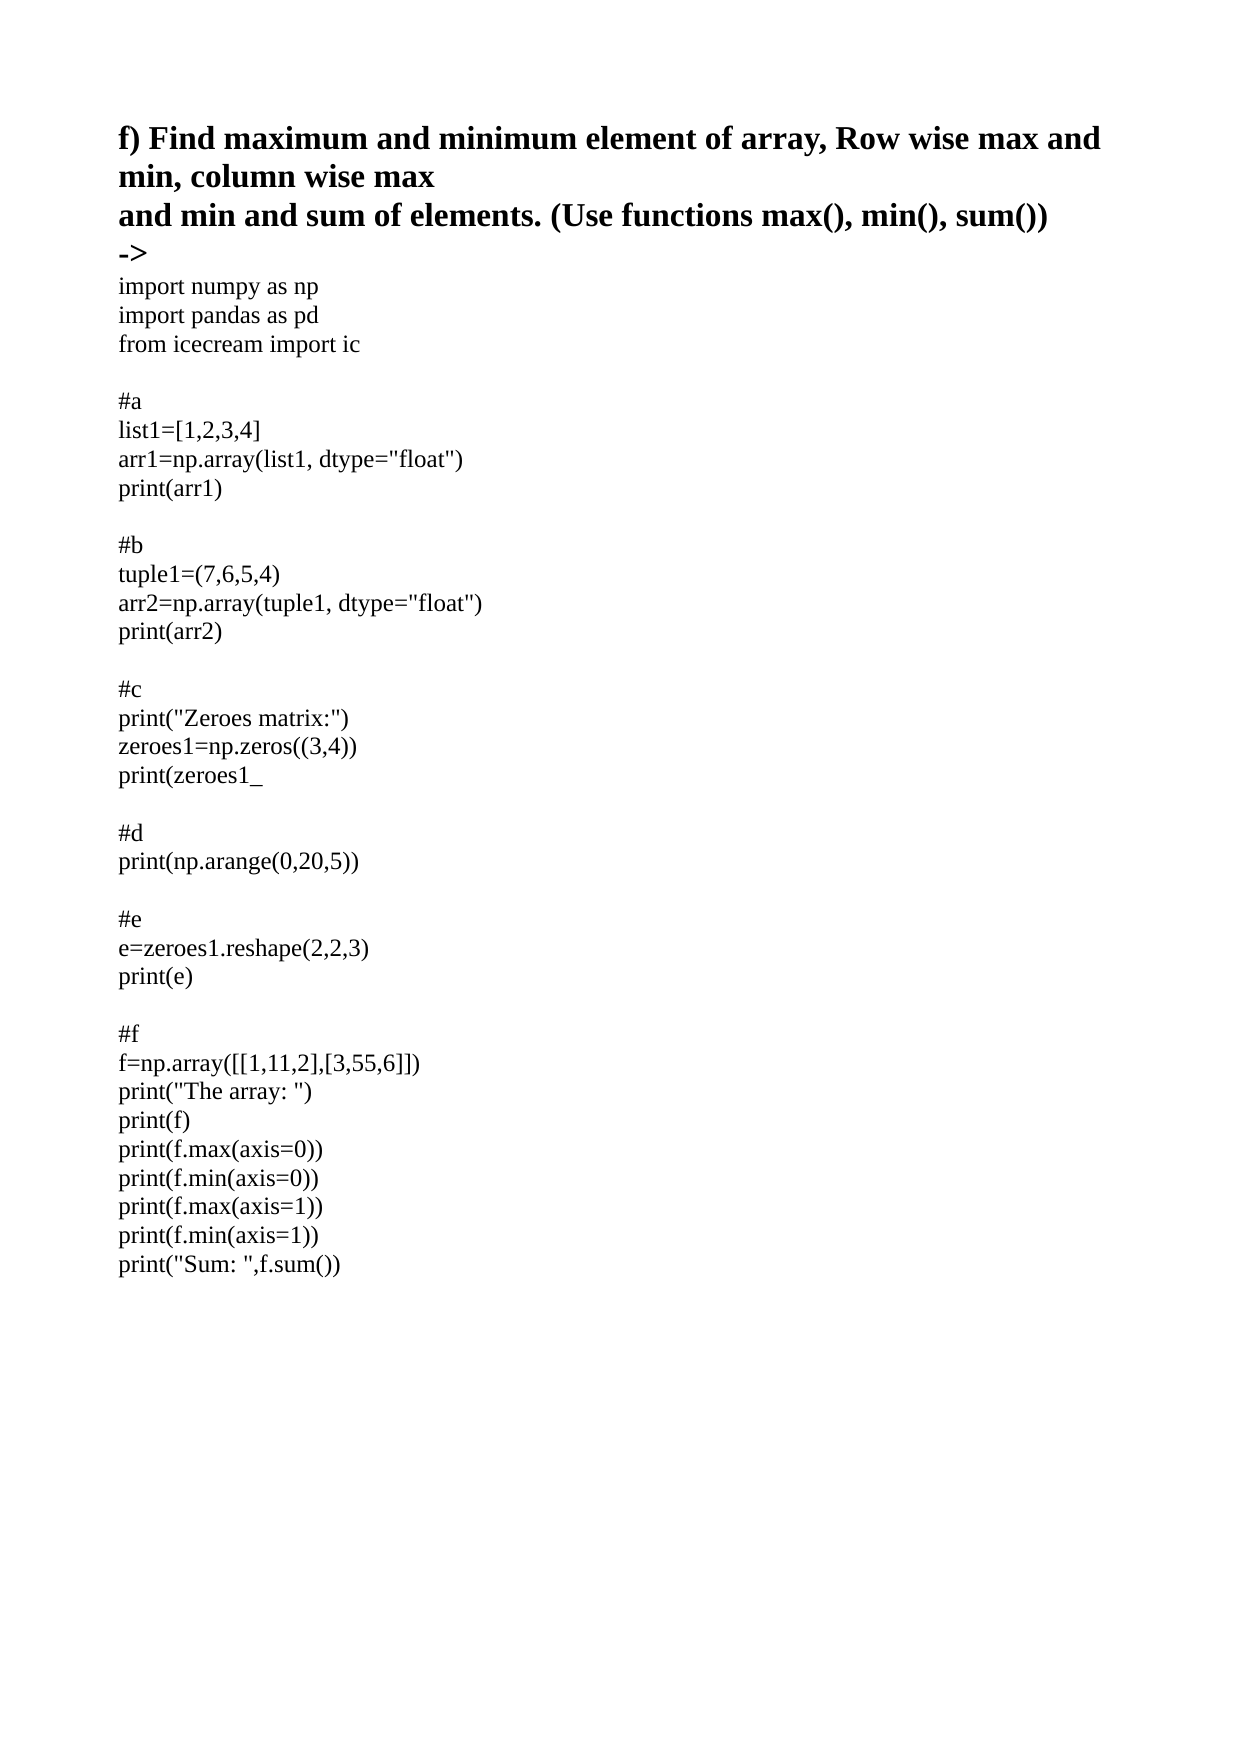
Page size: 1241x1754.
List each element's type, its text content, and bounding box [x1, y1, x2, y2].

text print(f) [118, 1105, 1122, 1134]
text e=zeroes1.reshape(2,2,3) [118, 933, 1122, 961]
text print("Sum: ",f.sum()) [118, 1249, 1122, 1278]
text print(f.min(axis=1)) [118, 1220, 1122, 1249]
text print("The array: ") [118, 1076, 1122, 1105]
text and min and sum of elements. (Use functions max(), min(), sum()) [118, 195, 1122, 233]
text #d [118, 818, 1122, 846]
text import pandas as pd [118, 300, 1122, 329]
text print(arr1) [118, 473, 1122, 501]
text print(zeroes1_ [118, 760, 1122, 789]
text f) Find maximum and minimum element of array, Row wise max and min, column wise max [118, 118, 1122, 195]
text print(np.arange(0,20,5)) [118, 846, 1122, 875]
text #c [118, 674, 1122, 703]
text #a [118, 386, 1122, 415]
text #f [118, 1019, 1122, 1048]
text print("Zeroes matrix:") [118, 703, 1122, 731]
text -> [118, 233, 1122, 271]
text arr2=np.array(tuple1, dtype="float") [118, 588, 1122, 616]
text f=np.array([[1,11,2],[3,55,6]]) [118, 1048, 1122, 1076]
text #b [118, 530, 1122, 559]
text print(f.max(axis=1)) [118, 1191, 1122, 1220]
text print(f.max(axis=0)) [118, 1134, 1122, 1163]
text from icecream import ic [118, 329, 1122, 358]
text tuple1=(7,6,5,4) [118, 559, 1122, 588]
text zeroes1=np.zeros((3,4)) [118, 731, 1122, 760]
text print(arr2) [118, 616, 1122, 645]
text arr1=np.array(list1, dtype="float") [118, 444, 1122, 473]
text print(f.min(axis=0)) [118, 1163, 1122, 1191]
text list1=[1,2,3,4] [118, 415, 1122, 444]
text #e [118, 904, 1122, 933]
text print(e) [118, 961, 1122, 990]
text import numpy as np [118, 271, 1122, 300]
